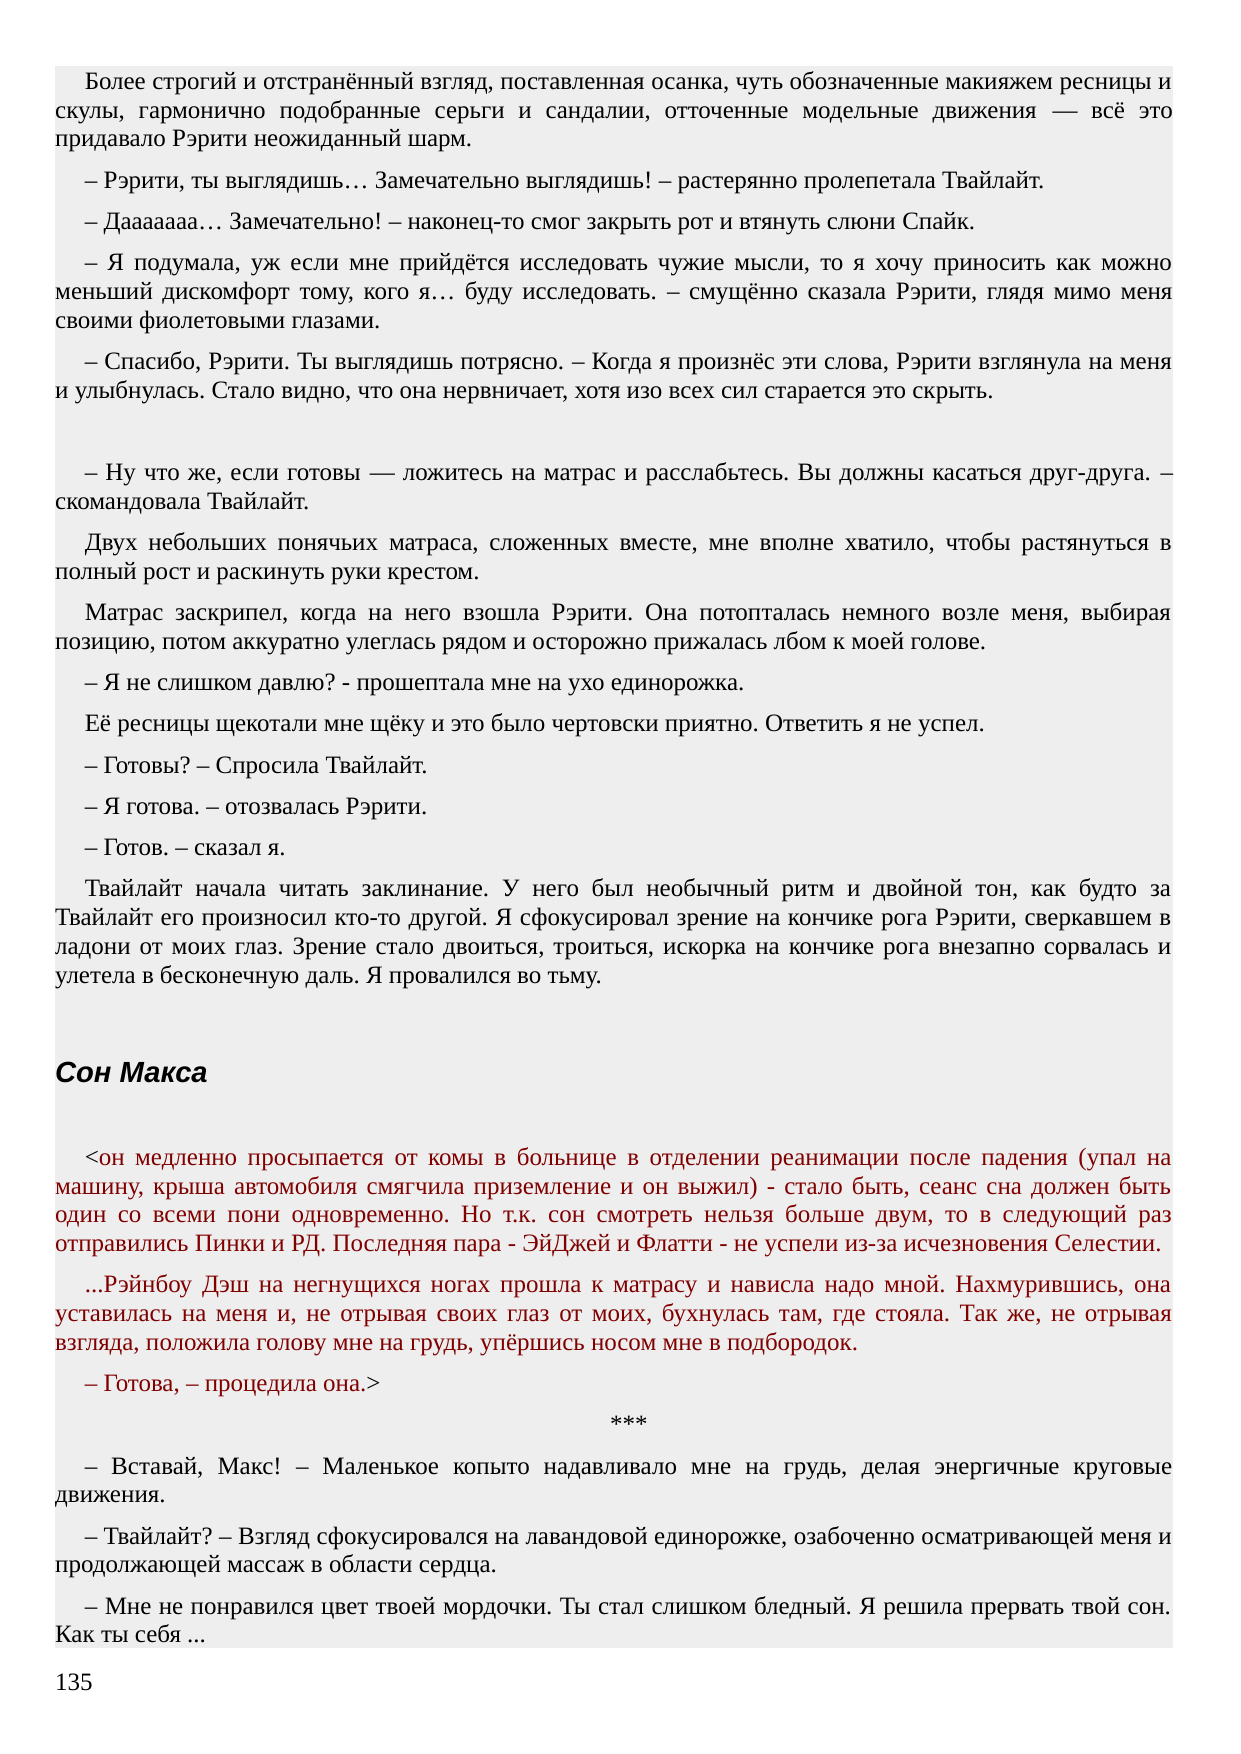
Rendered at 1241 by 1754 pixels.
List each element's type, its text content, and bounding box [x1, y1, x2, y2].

subtitle Сон Макса [55, 1055, 1173, 1088]
text – Я подумала, уж если мне прийдётся исследовать чужие мысли, то я хочу приносить как можно меньший дискомфорт тому, кого я… буду исследовать. – смущённо сказала Рэрити, глядя мимо меня своими фиолетовыми глазами. [55, 247, 1173, 333]
text Более строгий и отстранённый взгляд, поставленная осанка, чуть обозначенные макияжем ресницы и скулы, гармонично подобранные серьги и сандалии, отточенные модельные движения — всё это придавало Рэрити неожиданный шарм. [55, 66, 1173, 152]
text – Готовы? – Спросила Твайлайт. [55, 750, 1173, 778]
text <он медленно просыпается от комы в больнице в отделении реанимации после падения (упал на машину, крыша автомобиля смягчила приземление и он выжил) - стало быть, сеанс сна должен быть один со всеми пони одновременно. Но т.к. сон смотреть нельзя больше двум, то в следующий раз отправились Пинки и РД. Последняя пара - ЭйДжей и Флатти - не успели из-за исчезновения Селестии. [55, 1142, 1173, 1257]
text – Ну что же, если готовы — ложитесь на матрас и расслабьтесь. Вы должны касаться друг-друга. – скомандовала Твайлайт. [55, 457, 1173, 515]
text Твайлайт начала читать заклинание. У него был необычный ритм и двойной тон, как будто за Твайлайт его произносил кто-то другой. Я сфокусировал зрение на кончике рога Рэрити, сверкавшем в ладони от моих глаз. Зрение стало двоиться, троиться, искорка на кончике рога внезапно сорвалась и улетела в бесконечную даль. Я провалился во тьму. [55, 873, 1173, 988]
text *** [55, 1409, 1173, 1438]
text – Готов. – сказал я. [55, 832, 1173, 861]
text – Я не слишком давлю? - прошептала мне на ухо единорожка. [55, 667, 1173, 696]
text Её ресницы щекотали мне щёку и это было чертовски приятно. Ответить я не успел. [55, 708, 1173, 737]
text ...Рэйнбоу Дэш на негнущихся ногах прошла к матрасу и нависла надо мной. Нахмурившись, она уставилась на меня и, не отрывая своих глаз от моих, бухнулась там, где стояла. Так же, не отрывая взгляда, положила голову мне на грудь, упёршись носом мне в подбородок. [55, 1269, 1173, 1356]
text – Готова, – процедила она.> [55, 1368, 1173, 1397]
text – Я готова. – отозвалась Рэрити. [55, 791, 1173, 820]
text – Вставай, Макс! – Маленькое копыто надавливало мне на грудь, делая энергичные круговые движения. [55, 1451, 1173, 1508]
text – Рэрити, ты выглядишь… Замечательно выглядишь! – растерянно пролепетала Твайлайт. [55, 165, 1173, 193]
text Матрас заскрипел, когда на него взошла Рэрити. Она потопталась немного возле меня, выбирая позицию, потом аккуратно улеглась рядом и осторожно прижалась лбом к моей голове. [55, 597, 1173, 655]
text – Дааааааа… Замечательно! – наконец-то смог закрыть рот и втянуть слюни Спайк. [55, 206, 1173, 235]
text – Твайлайт? – Взгляд сфокусировался на лавандовой единорожке, озабоченно осматривающей меня и продолжающей массаж в области сердца. [55, 1521, 1173, 1578]
text Двух небольших понячьих матраса, сложенных вместе, мне вполне хватило, чтобы растянуться в полный рост и раскинуть руки крестом. [55, 527, 1173, 585]
text – Спасибо, Рэрити. Ты выглядишь потрясно. – Когда я произнёс эти слова, Рэрити взглянула на меня и улыбнулась. Стало видно, что она нервничает, хотя изо всех сил старается это скрыть. [55, 346, 1173, 403]
text – Мне не понравился цвет твоей мордочки. Ты стал слишком бледный. Я решила прервать твой сон. Как ты себя ... [55, 1591, 1173, 1648]
